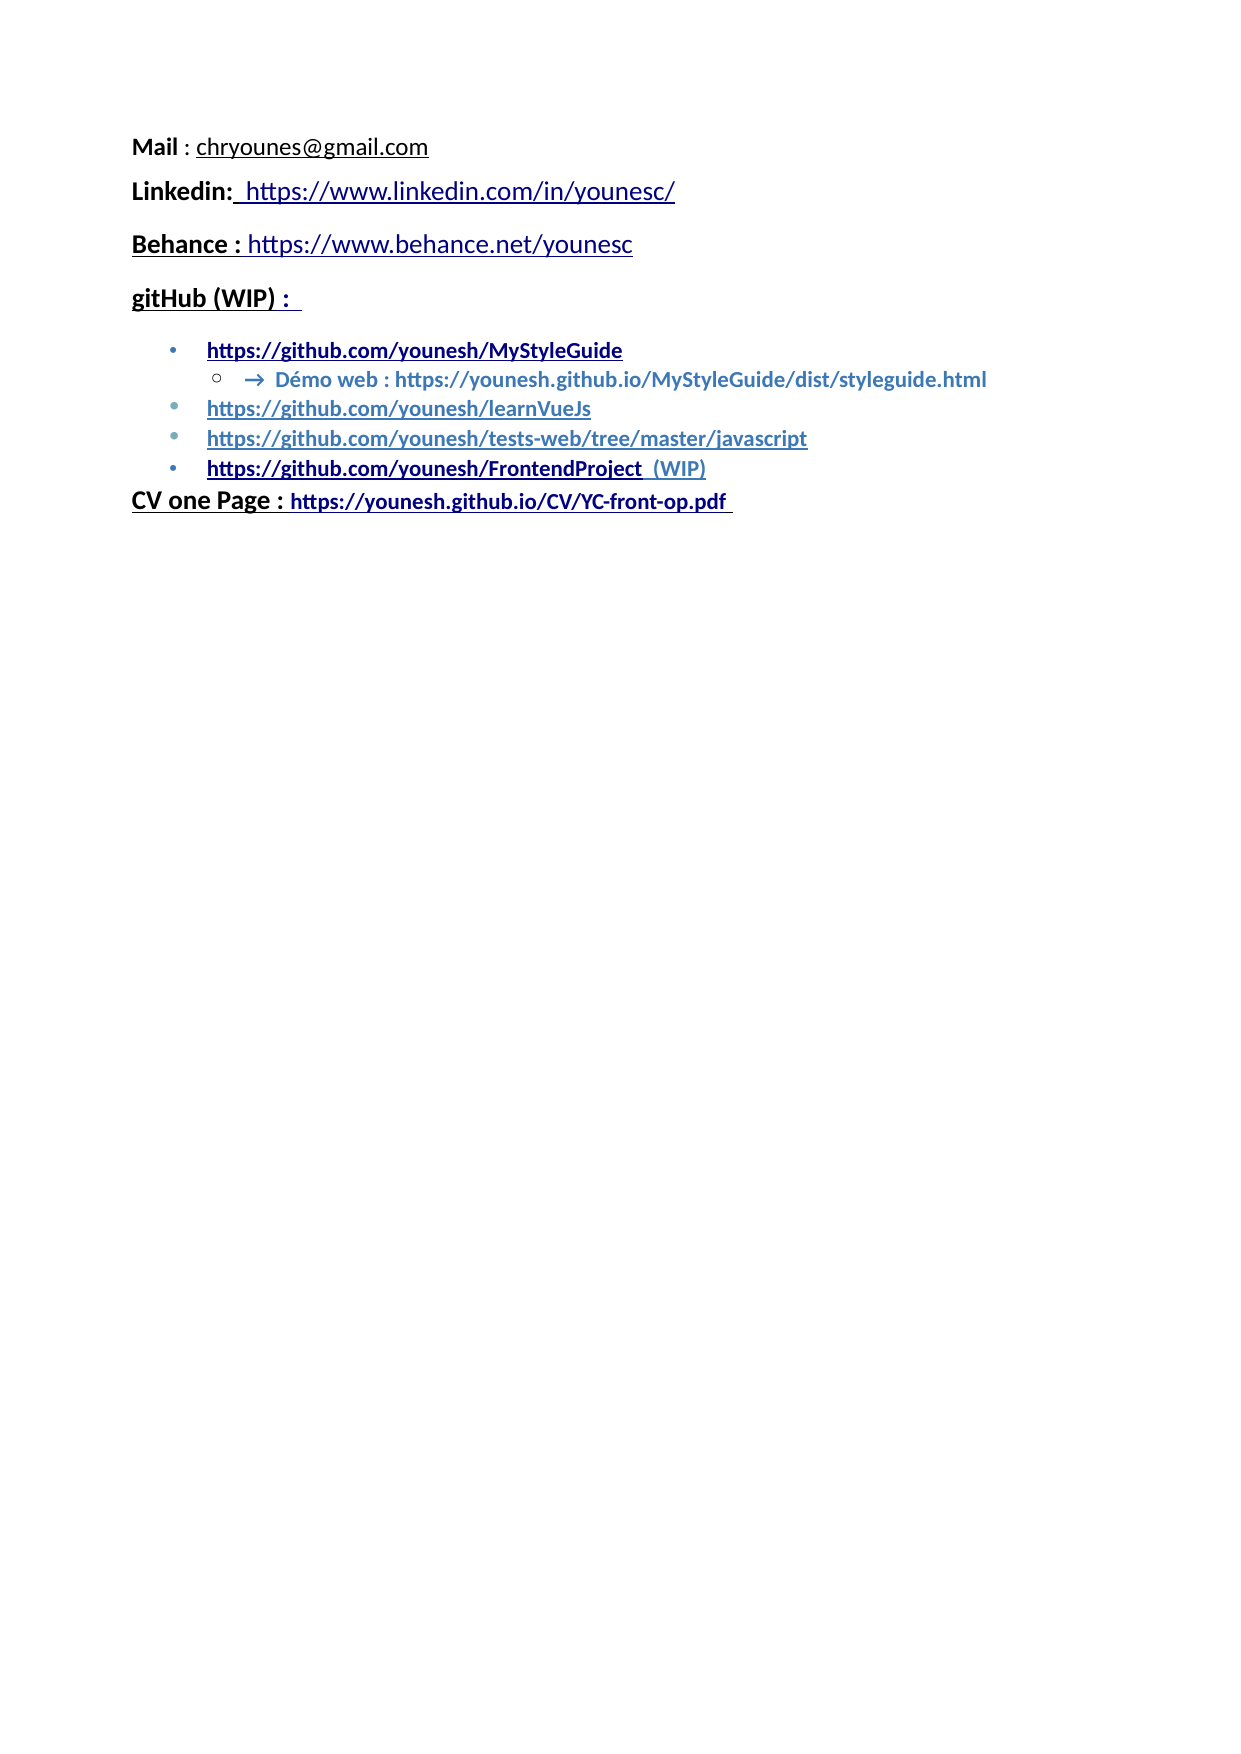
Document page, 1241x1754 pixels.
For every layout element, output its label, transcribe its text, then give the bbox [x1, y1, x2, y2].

table_cell Mail : chryounes@gmail.com Linkedin: https://www.linkedin.com/in/younesc/ Behance : https://www.behance.net/younesc gitHub (WIP) : https://github.com/younesh/MyStyleGuide → Démo web : https://younesh.github.io/MyStyleGuide/dist/styleguide.html https://github.com/younesh/learnVueJs https://github.com/younesh/tests-web/tree/master/javascript https://github.com/younesh/FrontendProject (WIP) CV one Page : https://younesh.github.io/CV/YC-front-op.pdf [120, 118, 1159, 546]
